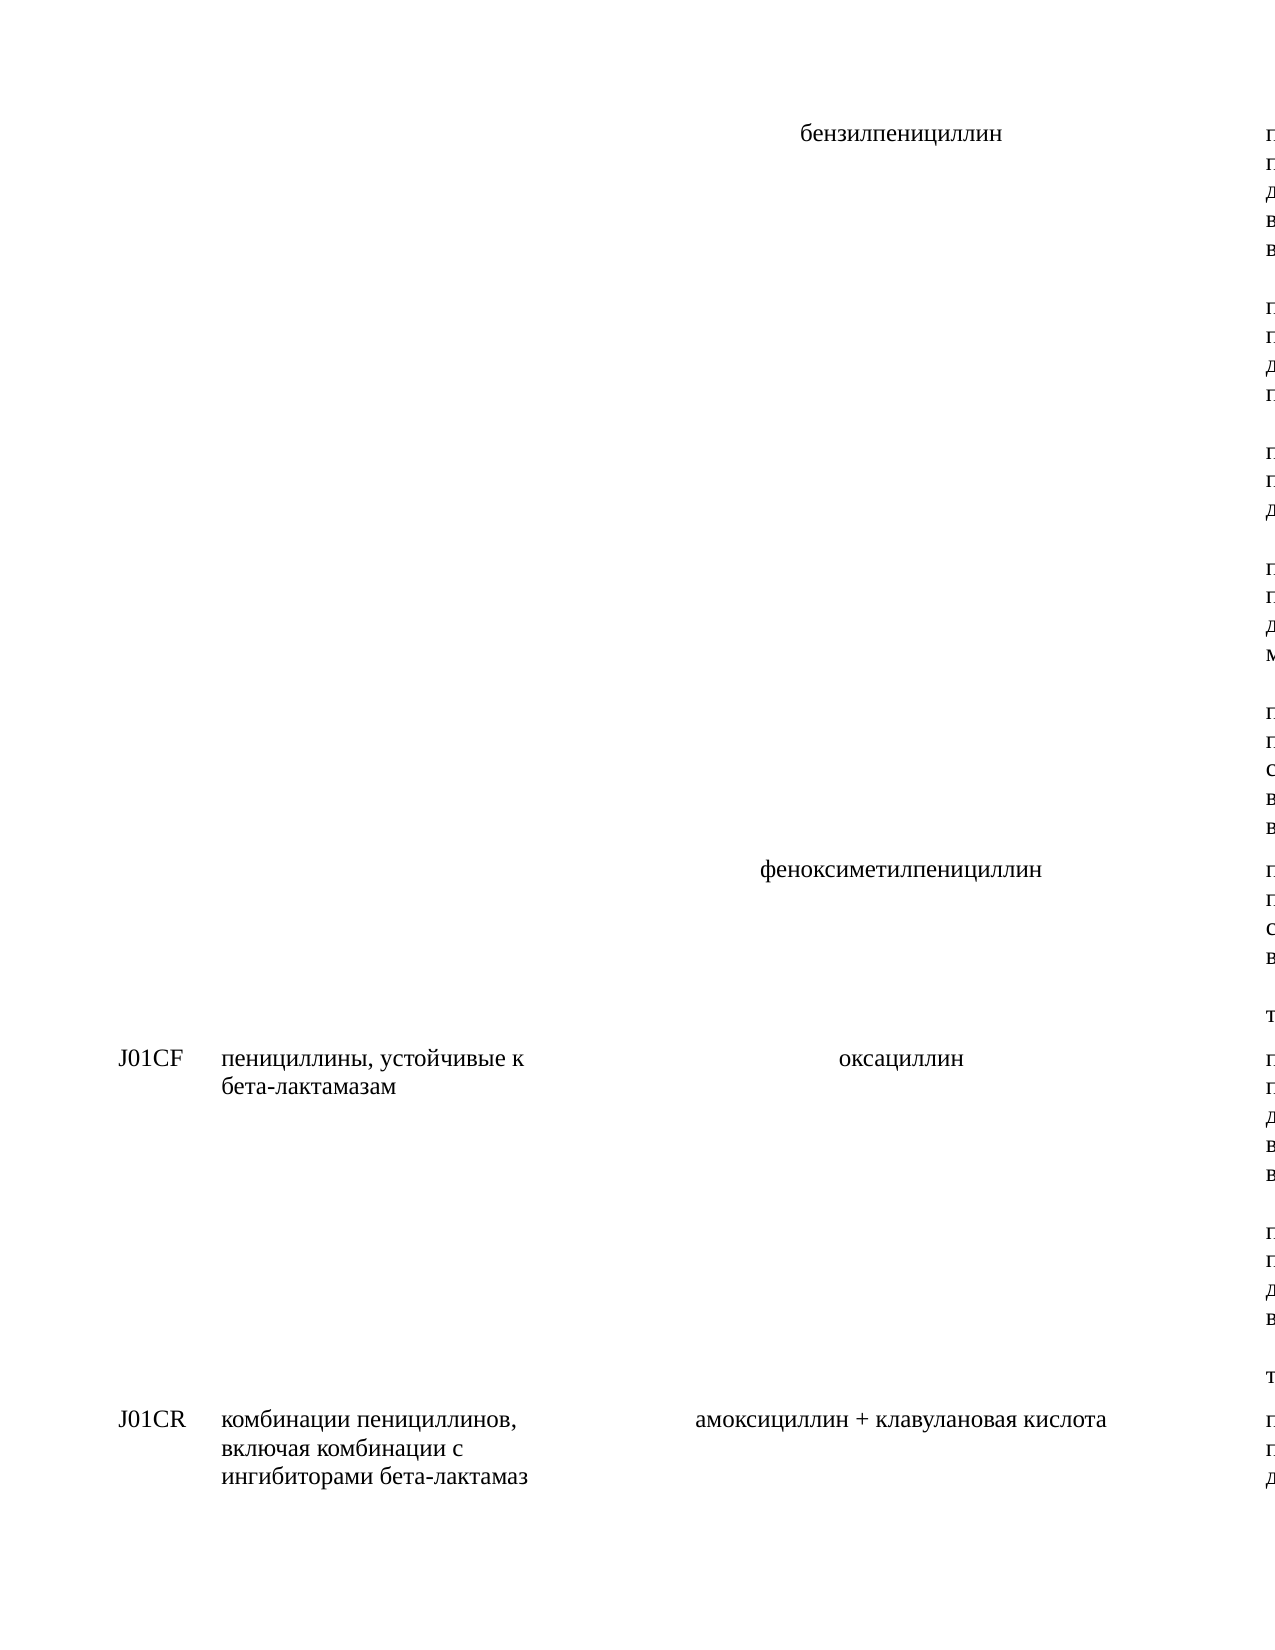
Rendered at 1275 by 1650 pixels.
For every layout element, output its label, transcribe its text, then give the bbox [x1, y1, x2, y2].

table_cell [118, 855, 221, 1043]
table_cell комбинации пенициллинов, включая комбинации с ингибиторами бета-лактамаз [221, 1404, 537, 1505]
table_cell бензилпенициллин [537, 118, 1266, 854]
table_cell [221, 118, 537, 854]
table_cell J01CR [118, 1404, 221, 1505]
table_cell пенициллины, устойчивые к бета-лактамазам [221, 1043, 537, 1404]
table_cell [118, 118, 221, 854]
table_cell феноксиметилпенициллин [537, 855, 1266, 1043]
table_cell амоксициллин + клавулановая кислота [537, 1404, 1266, 1505]
table_cell J01CF [118, 1043, 221, 1404]
table_cell [221, 855, 537, 1043]
table_cell оксациллин [537, 1043, 1266, 1404]
